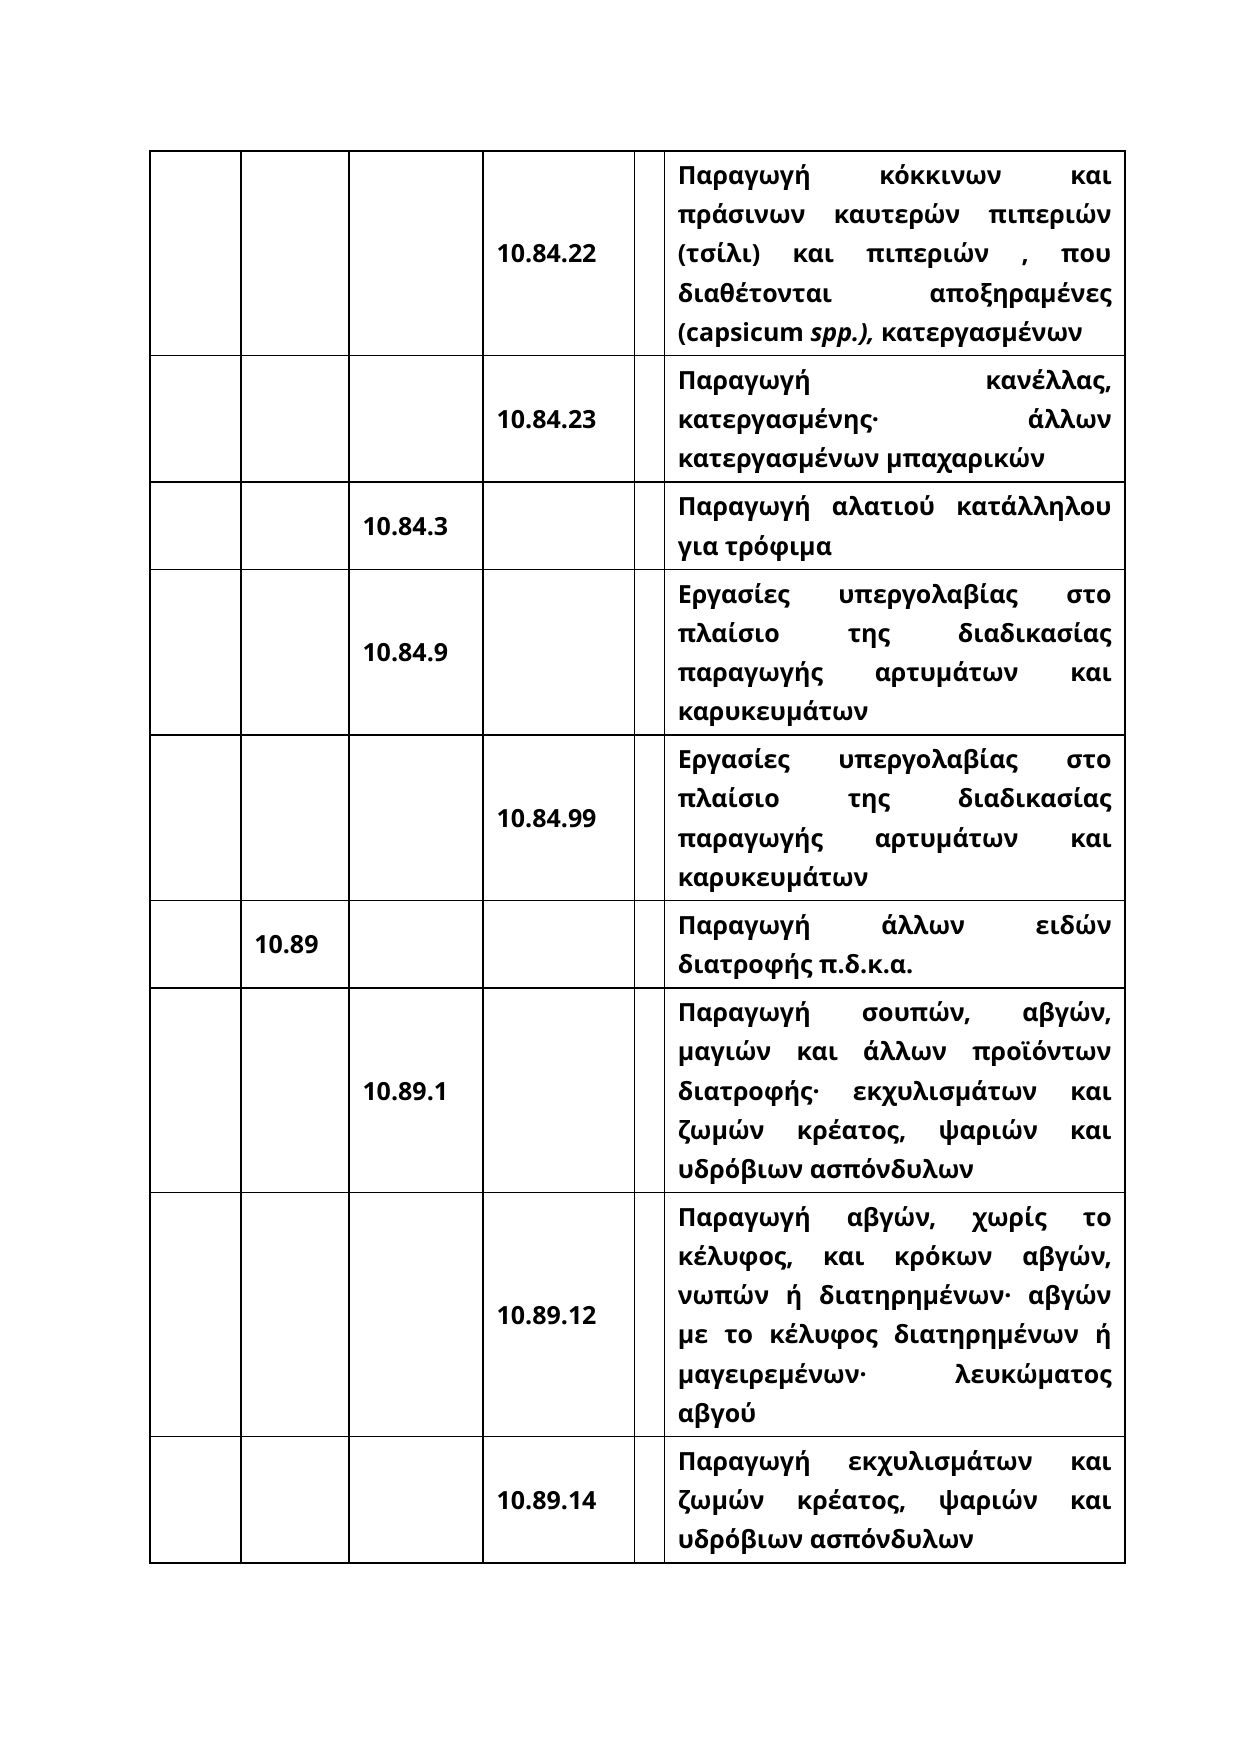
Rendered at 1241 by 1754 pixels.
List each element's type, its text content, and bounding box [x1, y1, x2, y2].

table_cell [350, 1437, 482, 1562]
table_cell Εργασίες υπεργολαβίας στο πλαίσιο της διαδικασίας παραγωγής αρτυμάτων και καρυκευμάτων [665, 736, 1124, 900]
table_cell [635, 570, 664, 734]
table_cell [151, 483, 240, 568]
table_cell [635, 989, 664, 1192]
table_cell [484, 989, 634, 1192]
table_cell 10.84.23 [484, 356, 634, 481]
table_cell [242, 570, 348, 734]
table_cell Παραγωγή αβγών, χωρίς το κέλυφος, και κρόκων αβγών, νωπών ή διατηρημένων· αβγών με το κέλυφος διατηρημένων ή μαγειρεμένων· λευκώματος αβγού [665, 1193, 1124, 1436]
table_cell 10.84.99 [484, 736, 634, 900]
table_cell [484, 570, 634, 734]
table_cell 10.89 [242, 901, 348, 987]
table_cell Εργασίες υπεργολαβίας στο πλαίσιο της διαδικασίας παραγωγής αρτυμάτων και καρυκευμάτων [665, 570, 1124, 734]
table_cell [242, 483, 348, 568]
table_cell [151, 570, 240, 734]
table_cell [151, 356, 240, 481]
table_cell [350, 1193, 482, 1436]
table_cell [635, 901, 664, 987]
table_cell [635, 1193, 664, 1436]
table_cell [151, 736, 240, 900]
table_cell [635, 736, 664, 900]
table_cell Παραγωγή εκχυλισμάτων και ζωμών κρέατος, ψαριών και υδρόβιων ασπόνδυλων [665, 1437, 1124, 1562]
table_cell [242, 356, 348, 481]
table_cell 10.89.1 [350, 989, 482, 1192]
table_cell Παραγωγή κανέλλας, κατεργασμένης· άλλων κατεργασμένων μπαχαρικών [665, 356, 1124, 481]
table_cell [151, 1193, 240, 1436]
table_cell [151, 901, 240, 987]
table_cell [635, 483, 664, 568]
table_cell [350, 901, 482, 987]
table_cell 10.84.22 [484, 152, 634, 355]
table_cell [151, 989, 240, 1192]
table_cell [242, 736, 348, 900]
table_cell Παραγωγή σουπών, αβγών, μαγιών και άλλων προϊόντων διατροφής· εκχυλισμάτων και ζωμών κρέατος, ψαριών και υδρόβιων ασπόνδυλων [665, 989, 1124, 1192]
table_cell [350, 736, 482, 900]
table_cell [151, 152, 240, 355]
table_cell 10.89.12 [484, 1193, 634, 1436]
table_cell [350, 152, 482, 355]
table_cell [242, 152, 348, 355]
table_cell [242, 1437, 348, 1562]
table_cell 10.89.14 [484, 1437, 634, 1562]
table_cell [484, 901, 634, 987]
table_cell [242, 1193, 348, 1436]
table_cell [635, 356, 664, 481]
table_cell [242, 989, 348, 1192]
table_cell [484, 483, 634, 568]
table_cell Παραγωγή άλλων ειδών διατροφής π.δ.κ.α. [665, 901, 1124, 987]
table_cell 10.84.3 [350, 483, 482, 568]
table_cell [635, 152, 664, 355]
table_cell Παραγωγή αλατιού κατάλληλου για τρόφιμα [665, 483, 1124, 568]
table_cell [350, 356, 482, 481]
table_cell Παραγωγή κόκκινων και πράσινων καυτερών πιπεριών (τσίλι) και πιπεριών , που διαθέτονται αποξηραμένες (capsicum spp.), κατεργασμένων [665, 152, 1124, 355]
table_cell [635, 1437, 664, 1562]
table_cell [151, 1437, 240, 1562]
table_cell 10.84.9 [350, 570, 482, 734]
